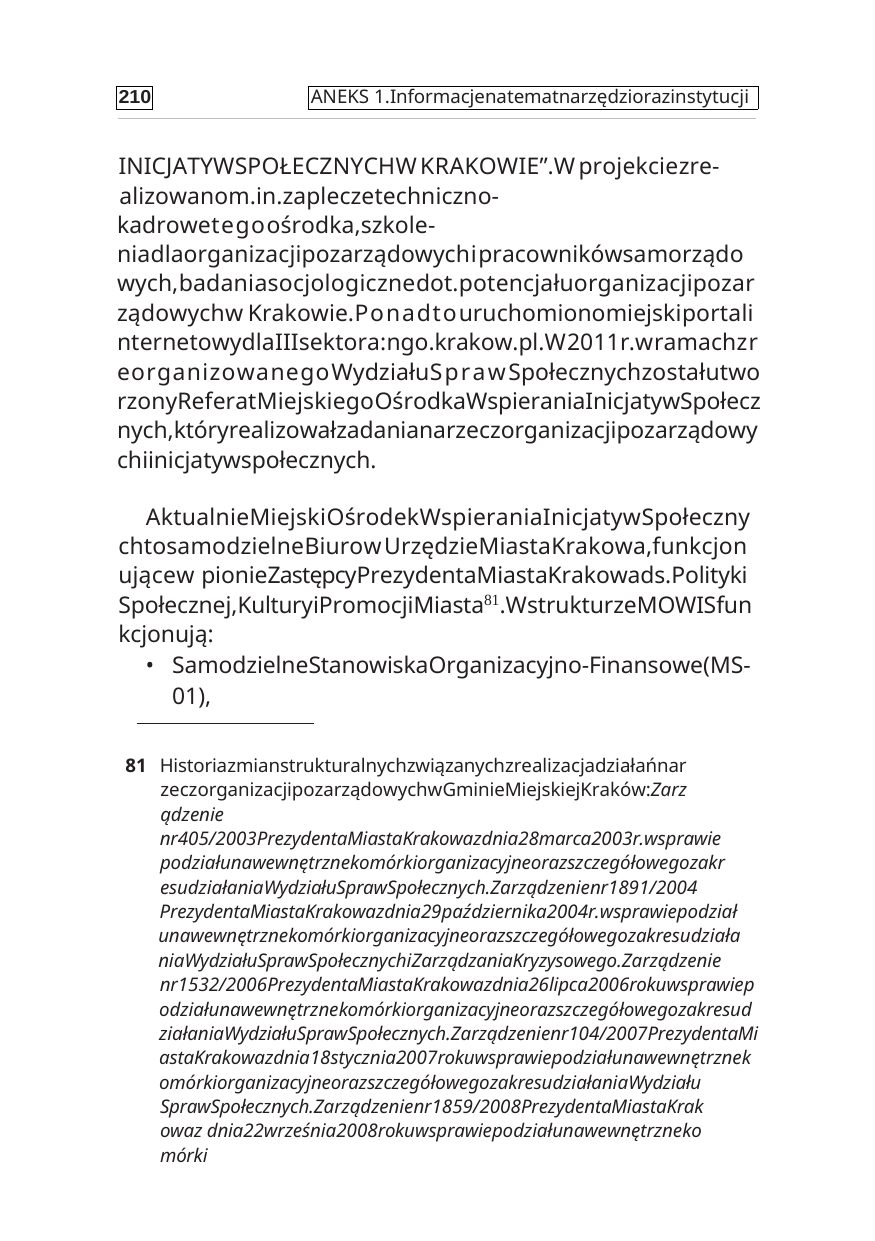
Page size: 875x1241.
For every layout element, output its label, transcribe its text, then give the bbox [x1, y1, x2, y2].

list SamodzielneStanowiskaOrganizacyjno-Finansowe(MS-01), [145, 649, 772, 711]
text AktualnieMiejskiOśrodekWspieraniaInicjatywSpołecznychtosamodzielneBiurowUrzędzieMiastaKrakowa,funkcjonującewpionieZastępcyPrezydentaMiastaKrakowads.PolitykiSpołecznej,KulturyiPromocjiMiasta81.WstrukturzeMOWISfunkcjonują: [118, 502, 759, 648]
text PrezydentaMiastaKrakowazdnia29października2004r.wsprawiepodziałunawewnętrznekomórkiorganizacyjneorazszczegółowegozakresudziałaniaWydziałuSprawSpołecznychiZarządzaniaKryzysowego.Zarządzenie [158, 899, 742, 972]
list HistoriazmianstrukturalnychzwiązanychzrealizacjadziałańnarzeczorganizacjipozarządowychwGminieMiejskiejKraków:Zarządzenie [125, 753, 688, 826]
text nr405/2003PrezydentaMiastaKrakowazdnia28marca2003r.wsprawiepodziałunawewnętrznekomórkiorganizacyjneorazszczegółowegozakresudziałaniaWydziałuSprawSpołecznych.Zarządzenienr1891/2004 [159, 826, 725, 899]
text INICJATYWSPOŁECZNYCHWKRAKOWIE”.Wprojekciezre- [118, 151, 772, 181]
text alizowanom.in.zapleczetechniczno-kadrowetegoośrodka,szkole-niadlaorganizacjipozarządowychipracownikówsamorządowych,badaniasocjologicznedot.potencjałuorganizacjipozarządowychwKrakowie.PonadtouruchomionomiejskiportalinternetowydlaIIIsektora:ngo.krakow.pl.W2011r.wramachzreorganizowanegoWydziałuSprawSpołecznychzostałutworzonyReferatMiejskiegoOśrodkaWspieraniaInicjatywSpołecznych,któryrealizowałzadanianarzeczorganizacjipozarządowychiinicjatywspołecznych. [117, 181, 762, 475]
text SprawSpołecznych.Zarządzenienr1859/2008PrezydentaMiastaKrakowazdnia22września2008rokuwsprawiepodziałunawewnętrznekomórki [160, 1094, 713, 1167]
text nr1532/2006PrezydentaMiastaKrakowazdnia26lipca2006rokuwsprawiepodziałunawewnętrznekomórkiorganizacyjneorazszczegółowegozakresudziałaniaWydziałuSprawSpołecznych.Zarządzenienr104/2007PrezydentaMiastaKrakowazdnia18stycznia2007rokuwsprawiepodziałunawewnętrznekomórkiorganizacyjneorazszczegółowegozakresudziałaniaWydziału [159, 972, 758, 1094]
